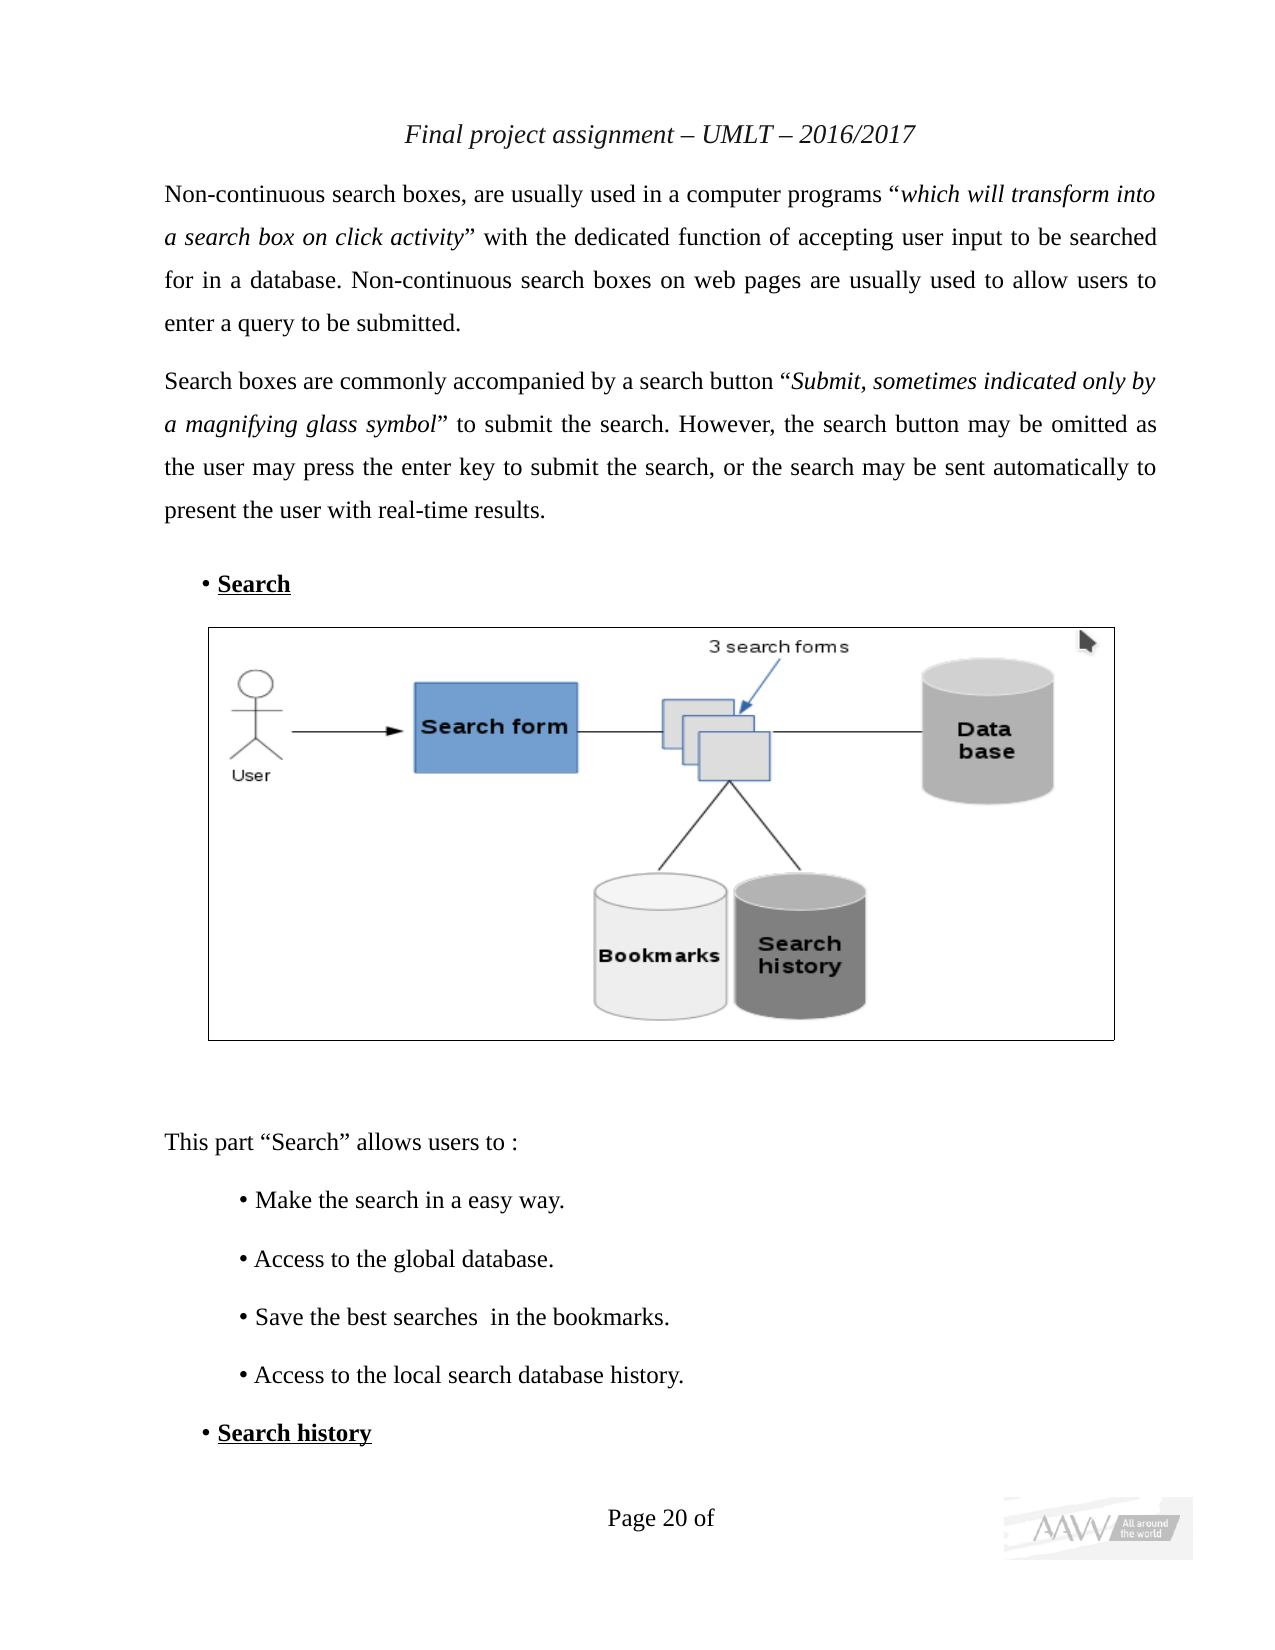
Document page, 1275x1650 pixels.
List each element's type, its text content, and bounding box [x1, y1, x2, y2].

text Search boxes are commonly accompanied by a search button “Submit, sometimes indicated only by a magnifying glass symbol” to submit the search. However, the search button may be omitted as the user may press the enter key to submit the search, or the search may be sent automatically to present the user with real-time results. [164, 366, 1158, 524]
picture [1003, 1497, 1193, 1560]
text This part “Search” allows users to : [164, 1127, 1158, 1156]
list Search history [202, 1418, 1158, 1447]
picture [211, 630, 1111, 1037]
list Access to the local search database history. [239, 1360, 1158, 1389]
list Access to the global database. [239, 1244, 1158, 1272]
list Make the search in a easy way. [239, 1186, 1158, 1214]
text Non-continuous search boxes, are usually used in a computer programs “which will transform into a search box on click activity” with the dedicated function of accepting user input to be searched for in a database. Non-continuous search boxes on web pages are usually used to allow users to enter a query to be submitted. [164, 179, 1158, 337]
list Save the best searches in the bookmarks. [239, 1302, 1158, 1331]
list Search [202, 569, 1158, 597]
